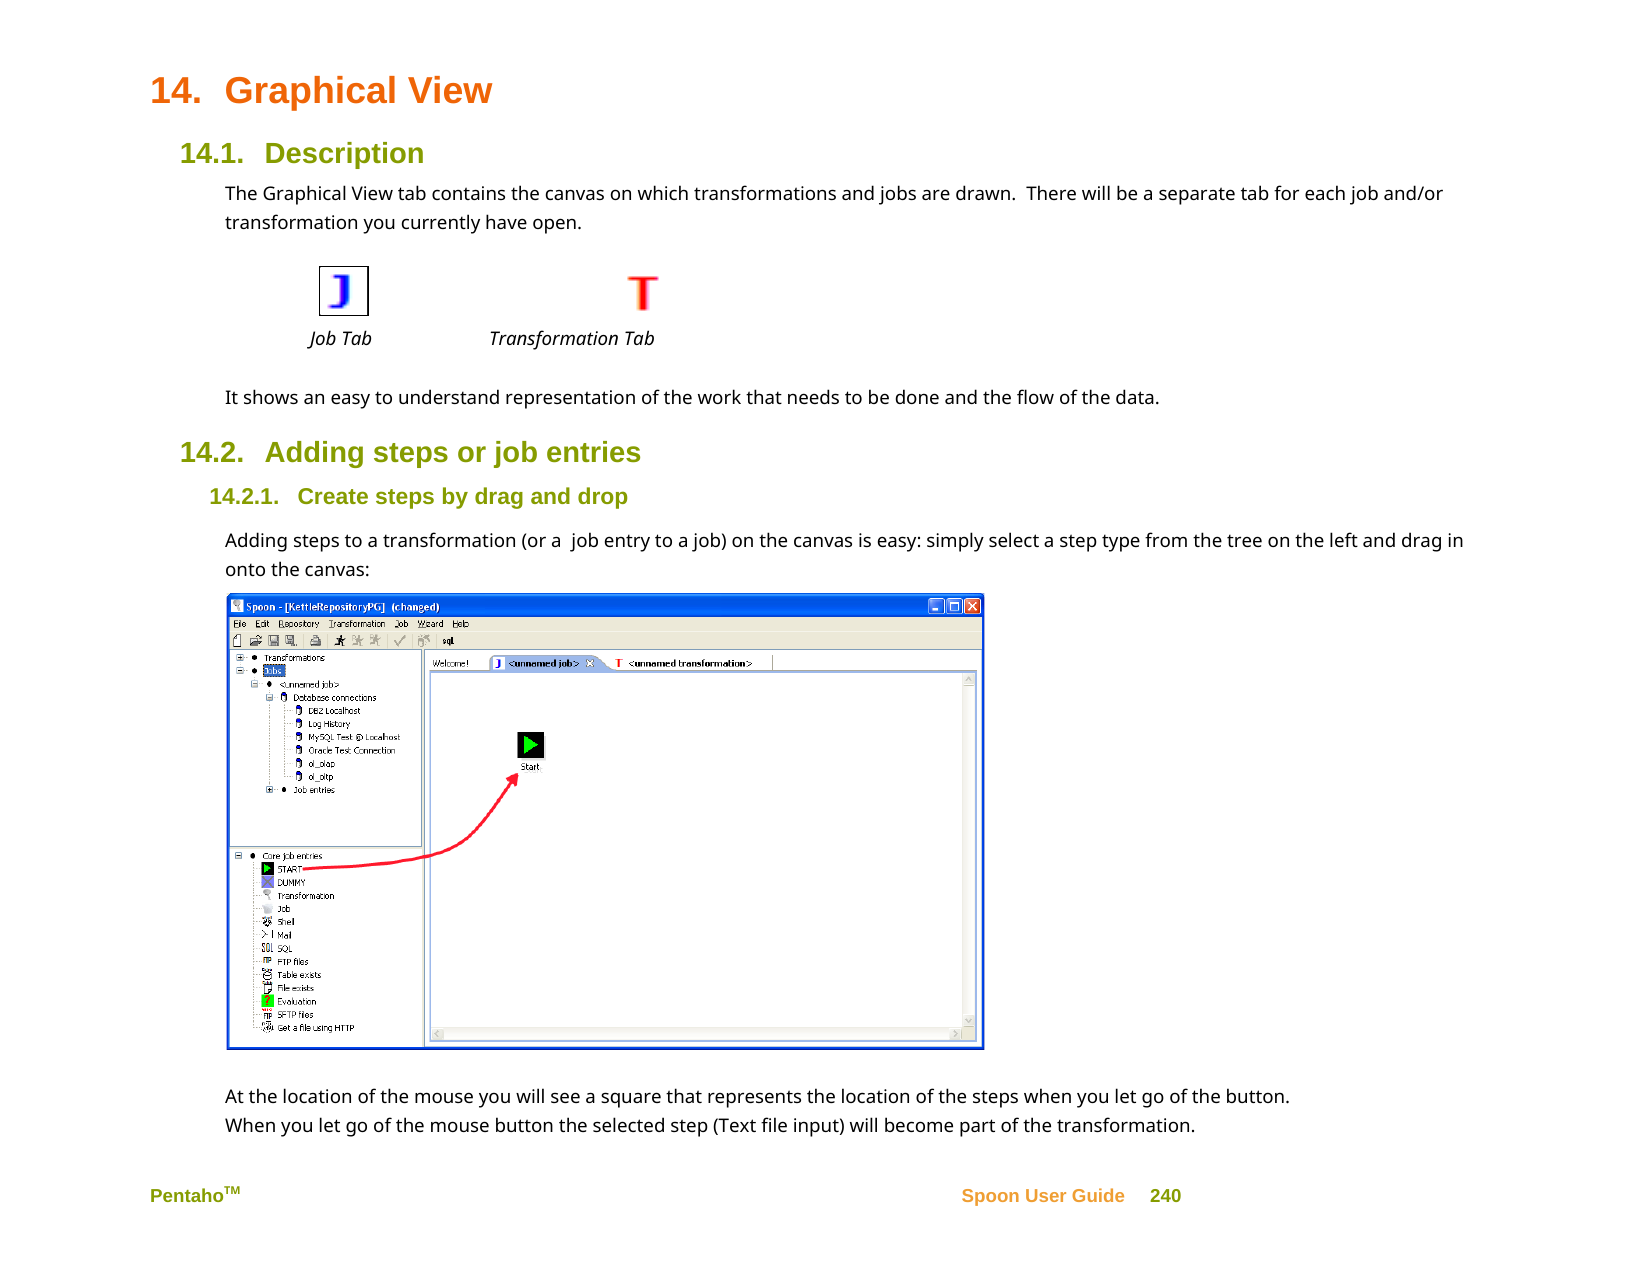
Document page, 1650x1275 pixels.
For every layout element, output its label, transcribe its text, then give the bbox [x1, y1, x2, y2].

subtitle Adding steps or job entries [179, 435, 1500, 470]
subtitle Create steps by drag and drop [209, 477, 1500, 512]
text Adding steps to a transformation (or a job entry to a job) on the canvas is easy: simply select a step type from the tree on the left and drag in onto the canvas: [225, 524, 1500, 582]
text When you let go of the mouse button the selected step (Text file input) will become part of the transformation. [225, 1109, 1500, 1138]
text At the location of the mouse you will see a square that represents the location of the steps when you let go of the button. [225, 1080, 1500, 1109]
text The Graphical View tab contains the canvas on which transformations and jobs are drawn. There will be a separate tab for each job and/or transformation you currently have open. [225, 177, 1500, 235]
text It shows an easy to understand representation of the work that needs to be done and the flow of the data. [225, 381, 1500, 410]
text Job Tab Transformation Tab [225, 322, 1500, 352]
picture [320, 267, 368, 315]
picture [226, 593, 985, 1050]
subtitle Description [179, 136, 1500, 170]
picture [620, 272, 668, 317]
subtitle Graphical View [150, 76, 1500, 111]
